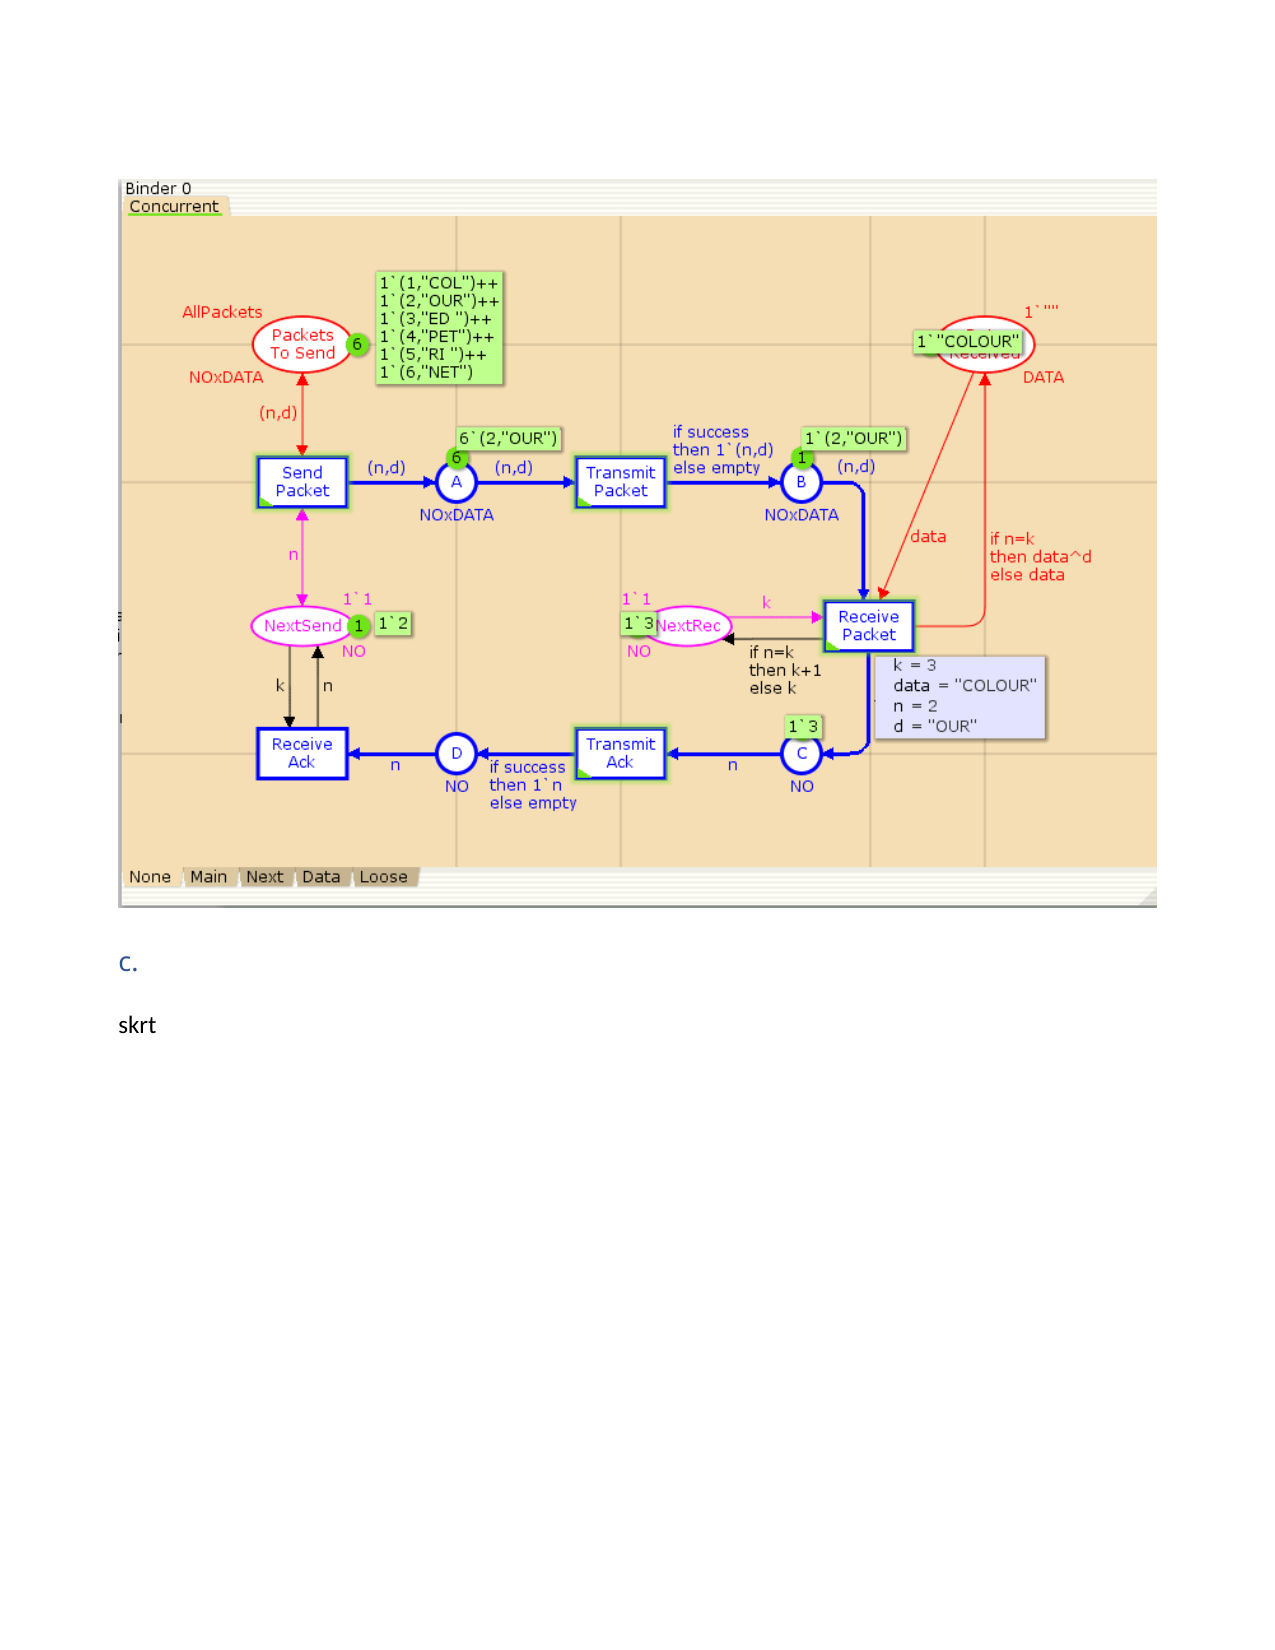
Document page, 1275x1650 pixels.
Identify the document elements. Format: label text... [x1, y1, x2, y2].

subtitle c. [118, 942, 1157, 979]
text skrt [118, 1009, 1157, 1040]
